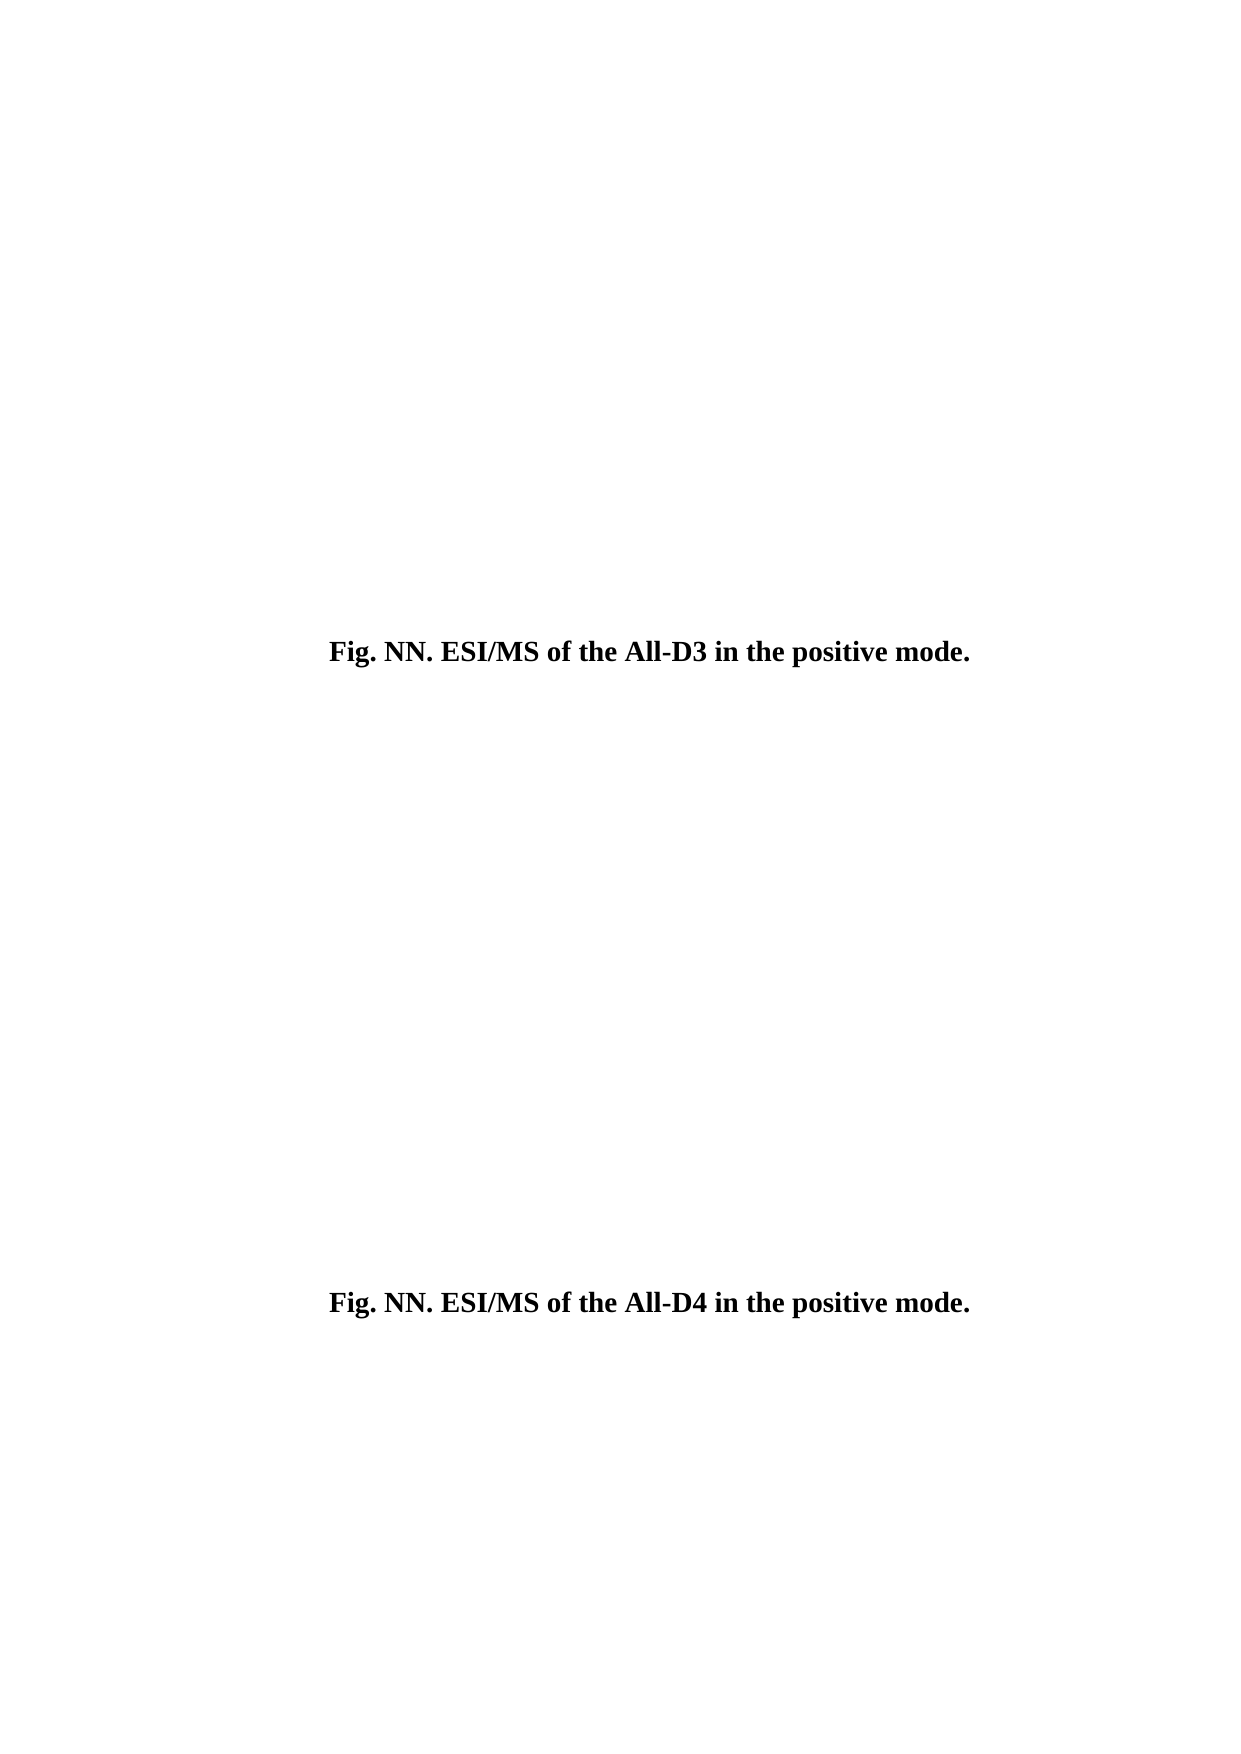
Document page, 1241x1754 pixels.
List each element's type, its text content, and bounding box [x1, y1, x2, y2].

subtitle Fig. NN. ESI/MS of the All-D4 in the positive mode. [118, 1285, 1181, 1318]
subtitle Fig. NN. ESI/MS of the All-D3 in the positive mode. [118, 634, 1181, 668]
